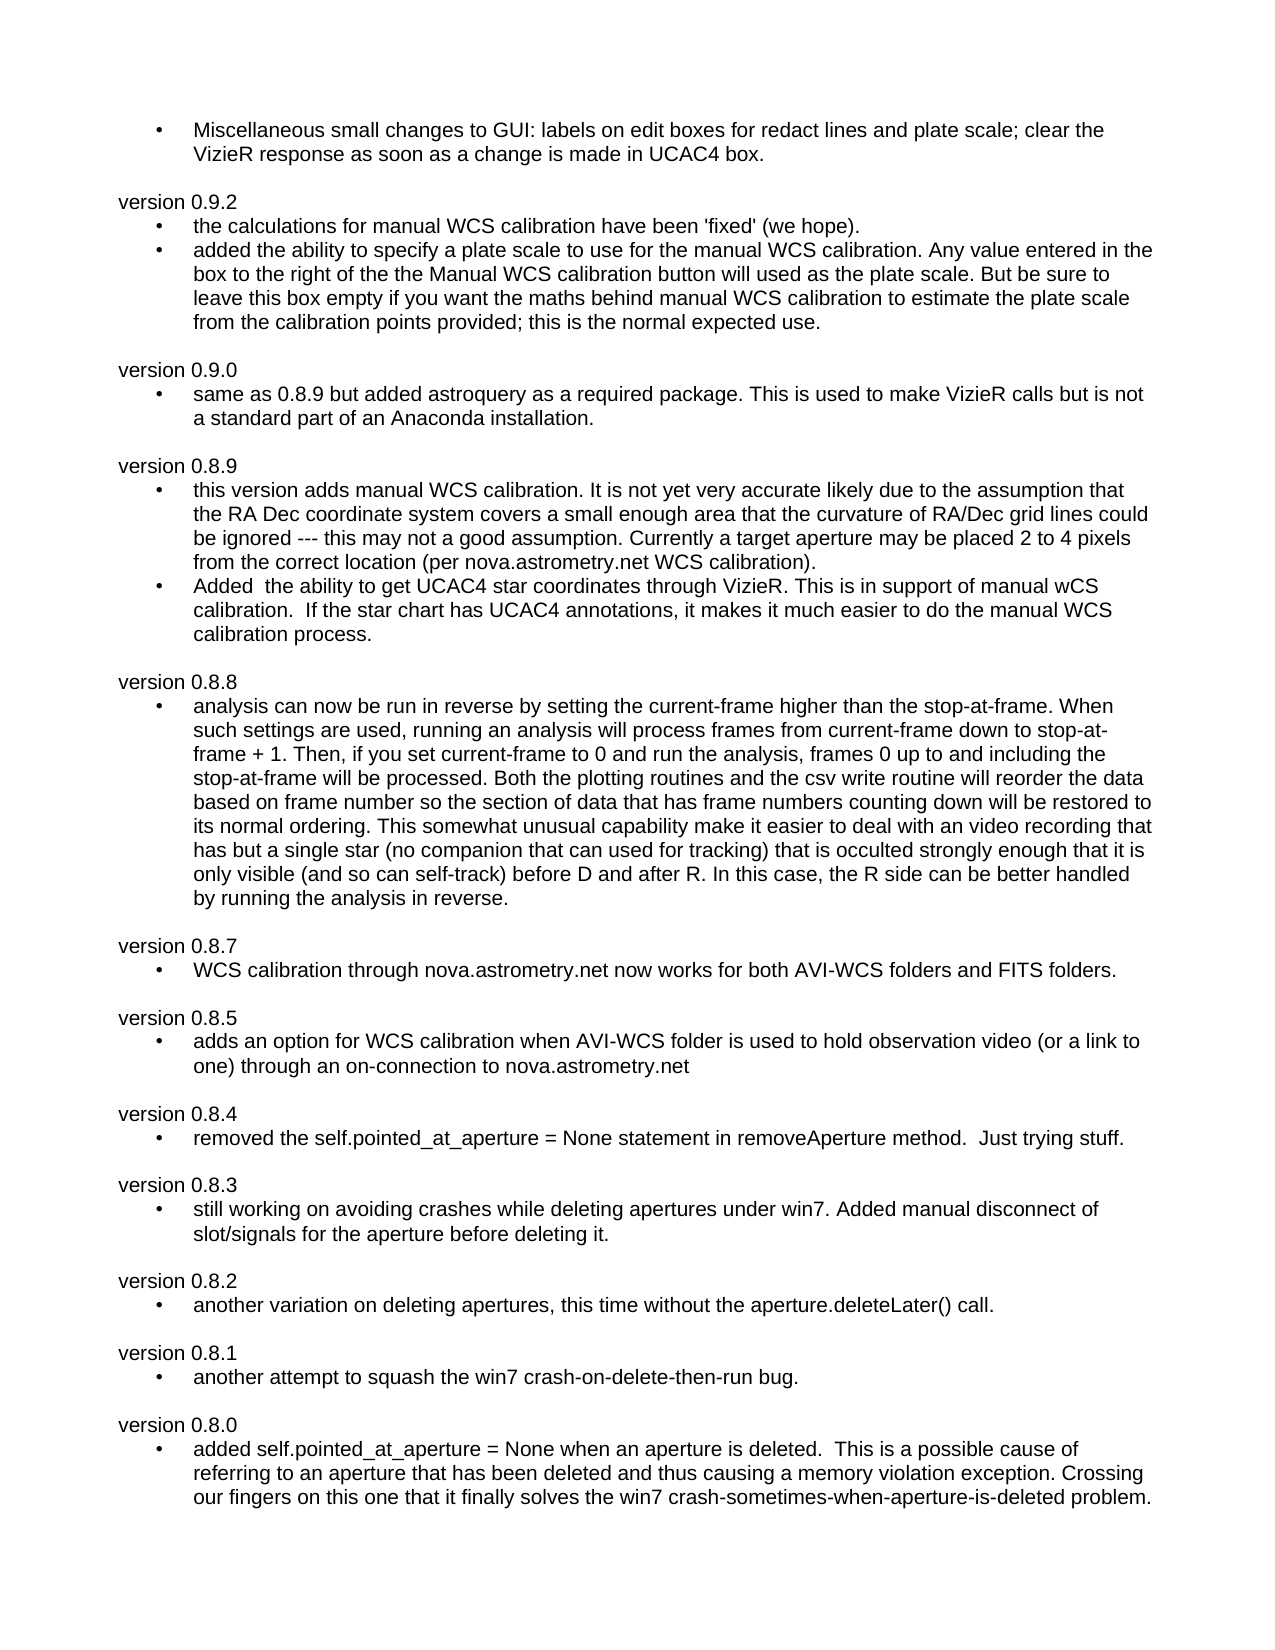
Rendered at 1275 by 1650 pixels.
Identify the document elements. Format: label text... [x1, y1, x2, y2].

text version 0.9.2 [118, 190, 1157, 214]
list this version adds manual WCS calibration. It is not yet very accurate likely due to the assumption that the RA Dec coordinate system covers a small enough area that the curvature of RA/Dec grid lines could be ignored --- this may not a good assumption. Currently a target aperture may be placed 2 to 4 pixels from the correct location (per nova.astrometry.net WCS calibration). [156, 478, 1157, 574]
list the calculations for manual WCS calibration have been 'fixed' (we hope). [156, 214, 1157, 238]
text version 0.8.0 [118, 1413, 1157, 1437]
list WCS calibration through nova.astrometry.net now works for both AVI-WCS folders and FITS folders. [156, 957, 1157, 1005]
list same as 0.8.9 but added astroquery as a required package. This is used to make VizieR calls but is not a standard part of an Anaconda installation. [156, 382, 1157, 454]
list Added the ability to get UCAC4 star coordinates through VizieR. This is in support of manual wCS calibration. If the star chart has UCAC4 annotations, it makes it much easier to do the manual WCS calibration process. [156, 574, 1157, 670]
text version 0.8.2 [118, 1269, 1157, 1293]
text version 0.8.7 [118, 933, 1157, 957]
list added the ability to specify a plate scale to use for the manual WCS calibration. Any value entered in the box to the right of the the Manual WCS calibration button will used as the plate scale. But be sure to leave this box empty if you want the maths behind manual WCS calibration to estimate the plate scale from the calibration points provided; this is the normal expected use. [156, 238, 1157, 358]
list adds an option for WCS calibration when AVI-WCS folder is used to hold observation video (or a link to one) through an on-connection to nova.astrometry.net [156, 1029, 1157, 1101]
list analysis can now be run in reverse by setting the current-frame higher than the stop-at-frame. When such settings are used, running an analysis will process frames from current-frame down to stop-at-frame + 1. Then, if you set current-frame to 0 and run the analysis, frames 0 up to and including the stop-at-frame will be processed. Both the plotting routines and the csv write routine will reorder the data based on frame number so the section of data that has frame numbers counting down will be restored to its normal ordering. This somewhat unusual capability make it easier to deal with an video recording that has but a single star (no companion that can used for tracking) that is occulted strongly enough that it is only visible (and so can self-track) before D and after R. In this case, the R side can be better handled by running the analysis in reverse. [156, 694, 1157, 933]
list removed the self.pointed_at_aperture = None statement in removeAperture method. Just trying stuff. [156, 1125, 1157, 1173]
list still working on avoiding crashes while deleting apertures under win7. Added manual disconnect of slot/signals for the aperture before deleting it. [156, 1197, 1157, 1269]
list another attempt to squash the win7 crash-on-delete-then-run bug. [156, 1365, 1157, 1413]
list another variation on deleting apertures, this time without the aperture.deleteLater() call. [156, 1293, 1157, 1341]
text version 0.8.1 [118, 1341, 1157, 1365]
list added self.pointed_at_aperture = None when an aperture is deleted. This is a possible cause of referring to an aperture that has been deleted and thus causing a memory violation exception. Crossing our fingers on this one that it finally solves the win7 crash-sometimes-when-aperture-is-deleted problem. [156, 1437, 1157, 1509]
text version 0.9.0 [118, 358, 1157, 382]
text version 0.8.4 [118, 1101, 1157, 1125]
text version 0.8.5 [118, 1005, 1157, 1029]
list Miscellaneous small changes to GUI: labels on edit boxes for redact lines and plate scale; clear the VizieR response as soon as a change is made in UCAC4 box. [156, 118, 1157, 190]
text version 0.8.9 [118, 454, 1157, 478]
text version 0.8.3 [118, 1173, 1157, 1197]
text version 0.8.8 [118, 670, 1157, 694]
